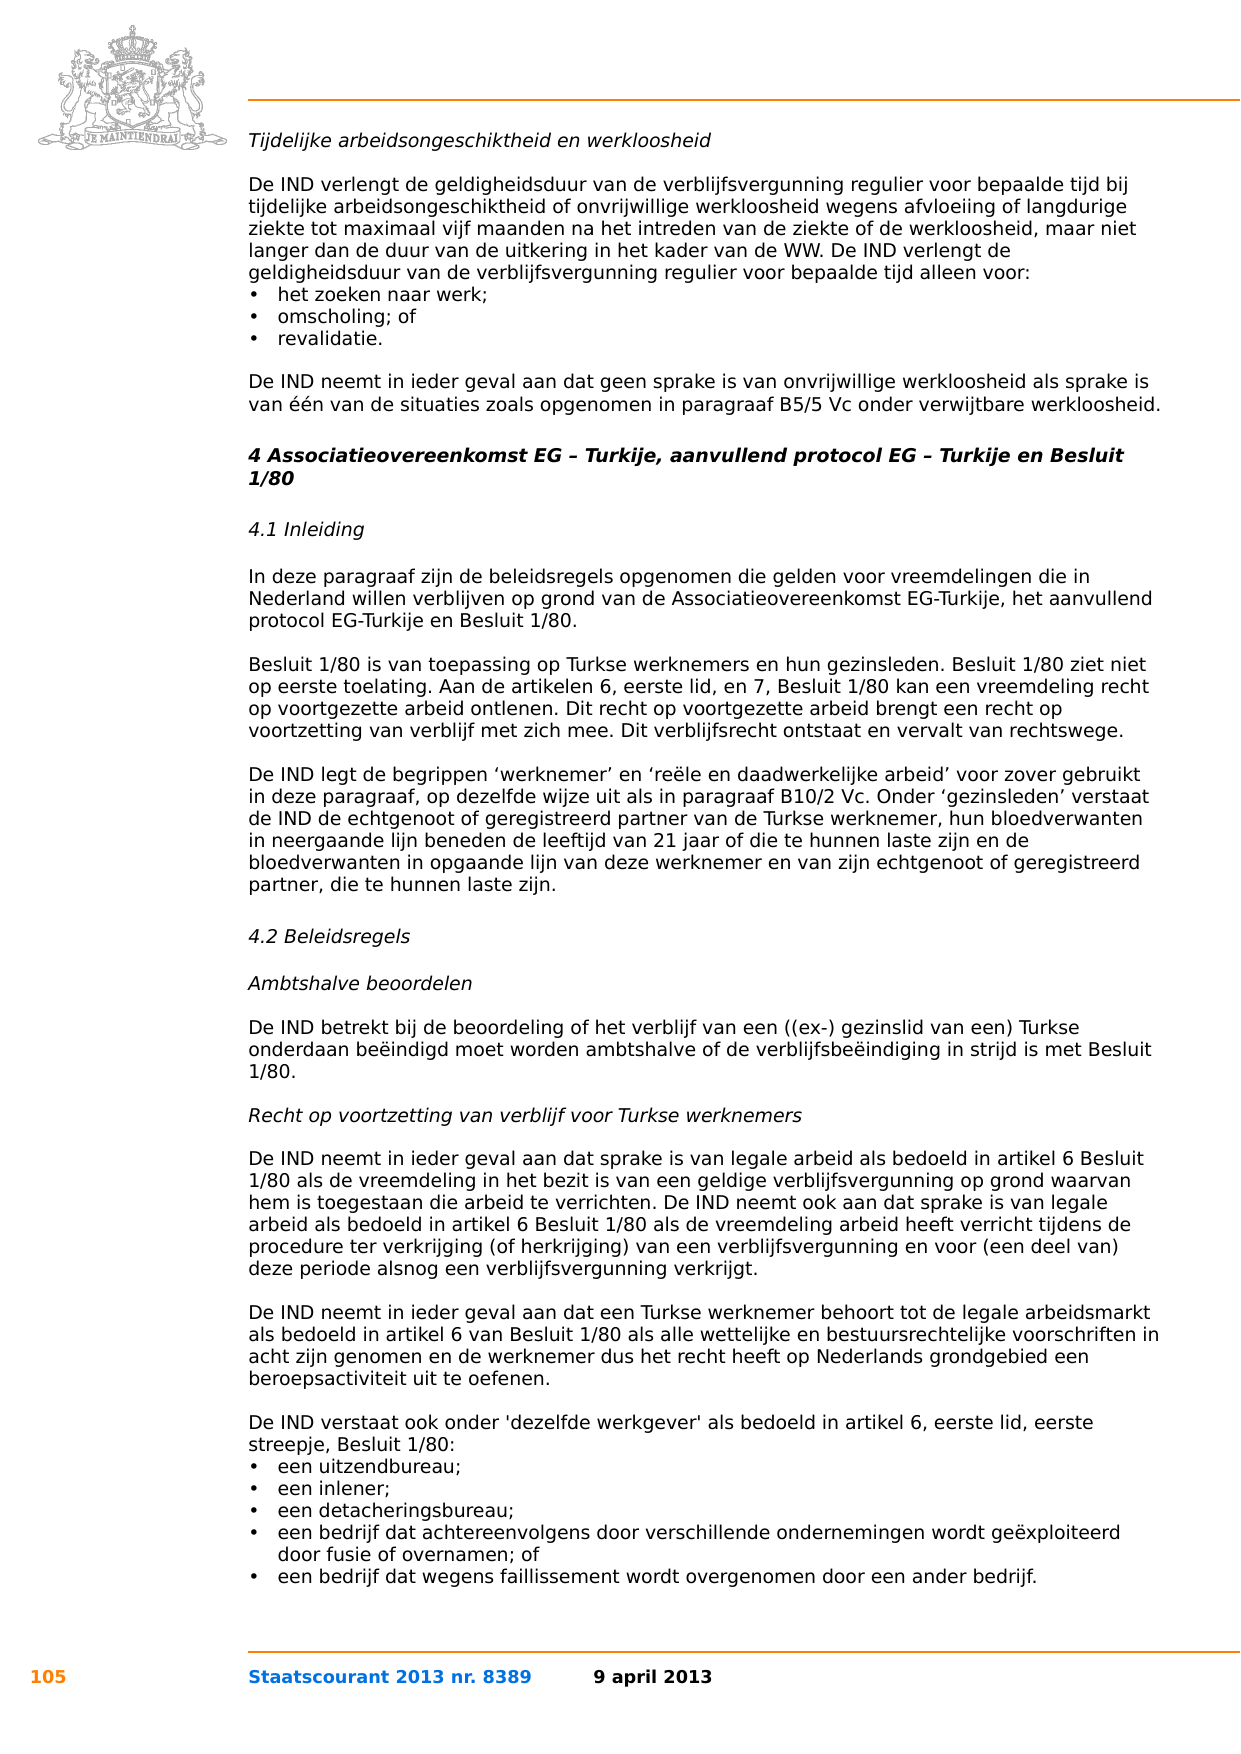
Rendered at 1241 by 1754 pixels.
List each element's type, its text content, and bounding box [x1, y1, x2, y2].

text • een inlener; [248, 1478, 1163, 1500]
picture [38, 25, 227, 150]
subtitle 4.1 Inleiding [248, 519, 1163, 541]
subtitle Ambtshalve beoordelen [248, 973, 1163, 995]
subtitle Tijdelijke arbeidsongeschiktheid en werkloosheid [248, 130, 1163, 152]
text • het zoeken naar werk; [248, 284, 1163, 306]
text • een bedrijf dat achtereenvolgens door verschillende ondernemingen wordt geëxploiteerd door fusie of overnamen; of [248, 1522, 1163, 1566]
text • een detacheringsbureau; [248, 1500, 1163, 1522]
text In deze paragraaf zijn de beleidsregels opgenomen die gelden voor vreemdelingen die in Nederland willen verblijven op grond van de Associatieovereenkomst EG-Turkije, het aanvullend protocol EG-Turkije en Besluit 1/80. [248, 566, 1163, 632]
text De IND neemt in ieder geval aan dat een Turkse werknemer behoort tot de legale arbeidsmarkt als bedoeld in artikel 6 van Besluit 1/80 als alle wettelijke en bestuursrechtelijke voorschriften in acht zijn genomen en de werknemer dus het recht heeft op Nederlands grondgebied een beroepsactiviteit uit te oefenen. [248, 1302, 1163, 1390]
text • revalidatie. [248, 328, 1163, 349]
text De IND verlengt de geldigheidsduur van de verblijfsvergunning regulier voor bepaalde tijd bij tijdelijke arbeidsongeschiktheid of onvrijwillige werkloosheid wegens afvloeiing of langdurige ziekte tot maximaal vijf maanden na het intreden van de ziekte of de werkloosheid, maar niet langer dan de duur van de uitkering in het kader van de WW. De IND verlengt de geldigheidsduur van de verblijfsvergunning regulier voor bepaalde tijd alleen voor: [248, 174, 1163, 284]
subtitle 4.2 Beleidsregels [248, 926, 1163, 948]
text • een uitzendbureau; [248, 1456, 1163, 1478]
text De IND neemt in ieder geval aan dat sprake is van legale arbeid als bedoeld in artikel 6 Besluit 1/80 als de vreemdeling in het bezit is van een geldige verblijfsvergunning op grond waarvan hem is toegestaan die arbeid te verrichten. De IND neemt ook aan dat sprake is van legale arbeid als bedoeld in artikel 6 Besluit 1/80 als de vreemdeling arbeid heeft verricht tijdens de procedure ter verkrijging (of herkrijging) van een verblijfsvergunning en voor (een deel van) deze periode alsnog een verblijfsvergunning verkrijgt. [248, 1148, 1163, 1280]
text • omscholing; of [248, 306, 1163, 328]
text De IND betrekt bij de beoordeling of het verblijf van een ((ex-) gezinslid van een) Turkse onderdaan beëindigd moet worden ambtshalve of de verblijfsbeëindiging in strijd is met Besluit 1/80. [248, 1017, 1163, 1083]
subtitle 4 Associatieovereenkomst EG – Turkije, aanvullend protocol EG – Turkije en Besluit 1/80 [248, 445, 1163, 489]
subtitle Recht op voortzetting van verblijf voor Turkse werknemers [248, 1104, 1163, 1126]
text • een bedrijf dat wegens faillissement wordt overgenomen door een ander bedrijf. [248, 1566, 1163, 1588]
text De IND neemt in ieder geval aan dat geen sprake is van onvrijwillige werkloosheid als sprake is van één van de situaties zoals opgenomen in paragraaf B5/5 Vc onder verwijtbare werkloosheid. [248, 371, 1163, 415]
text Besluit 1/80 is van toepassing op Turkse werknemers en hun gezinsleden. Besluit 1/80 ziet niet op eerste toelating. Aan de artikelen 6, eerste lid, en 7, Besluit 1/80 kan een vreemdeling recht op voortgezette arbeid ontlenen. Dit recht op voortgezette arbeid brengt een recht op voortzetting van verblijf met zich mee. Dit verblijfsrecht ontstaat en vervalt van rechtswege. [248, 654, 1163, 742]
text De IND verstaat ook onder 'dezelfde werkgever' als bedoeld in artikel 6, eerste lid, eerste streepje, Besluit 1/80: [248, 1412, 1163, 1456]
text De IND legt de begrippen ‘werknemer’ en ‘reële en daadwerkelijke arbeid’ voor zover gebruikt in deze paragraaf, op dezelfde wijze uit als in paragraaf B10/2 Vc. Onder ‘gezinsleden’ verstaat de IND de echtgenoot of geregistreerd partner van de Turkse werknemer, hun bloedverwanten in neergaande lijn beneden de leeftijd van 21 jaar of die te hunnen laste zijn en de bloedverwanten in opgaande lijn van deze werknemer en van zijn echtgenoot of geregistreerd partner, die te hunnen laste zijn. [248, 764, 1163, 896]
